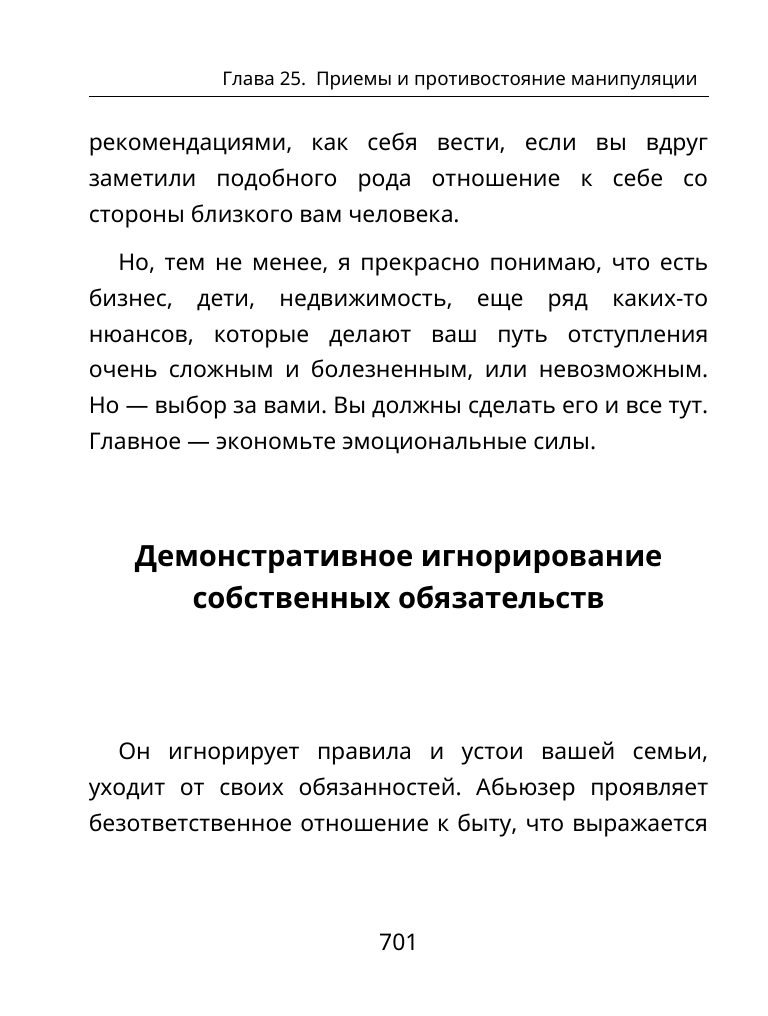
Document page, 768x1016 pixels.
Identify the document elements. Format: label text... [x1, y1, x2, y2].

subtitle Демонстративное игнорирование собственных обязательств [88, 532, 709, 617]
text Он игнорирует правила и устои вашей семьи, уходит от своих обязанностей. Абьюзер проявляет безответственное отношение к быту, что выражается [88, 735, 709, 838]
text Но, тем не менее, я прекрасно понимаю, что есть бизнес, дети, недвижимость, еще ряд каких-то нюансов, которые делают ваш путь отступления очень сложным и болезненным, или невозможным. Но — выбор за вами. Вы должны сделать его и все тут. Главное — экономьте эмоциональные силы. [88, 246, 709, 457]
text рекомендациями, как себя вести, если вы вдруг заметили подобного рода отношение к себе со стороны близкого вам человека. [88, 126, 709, 229]
